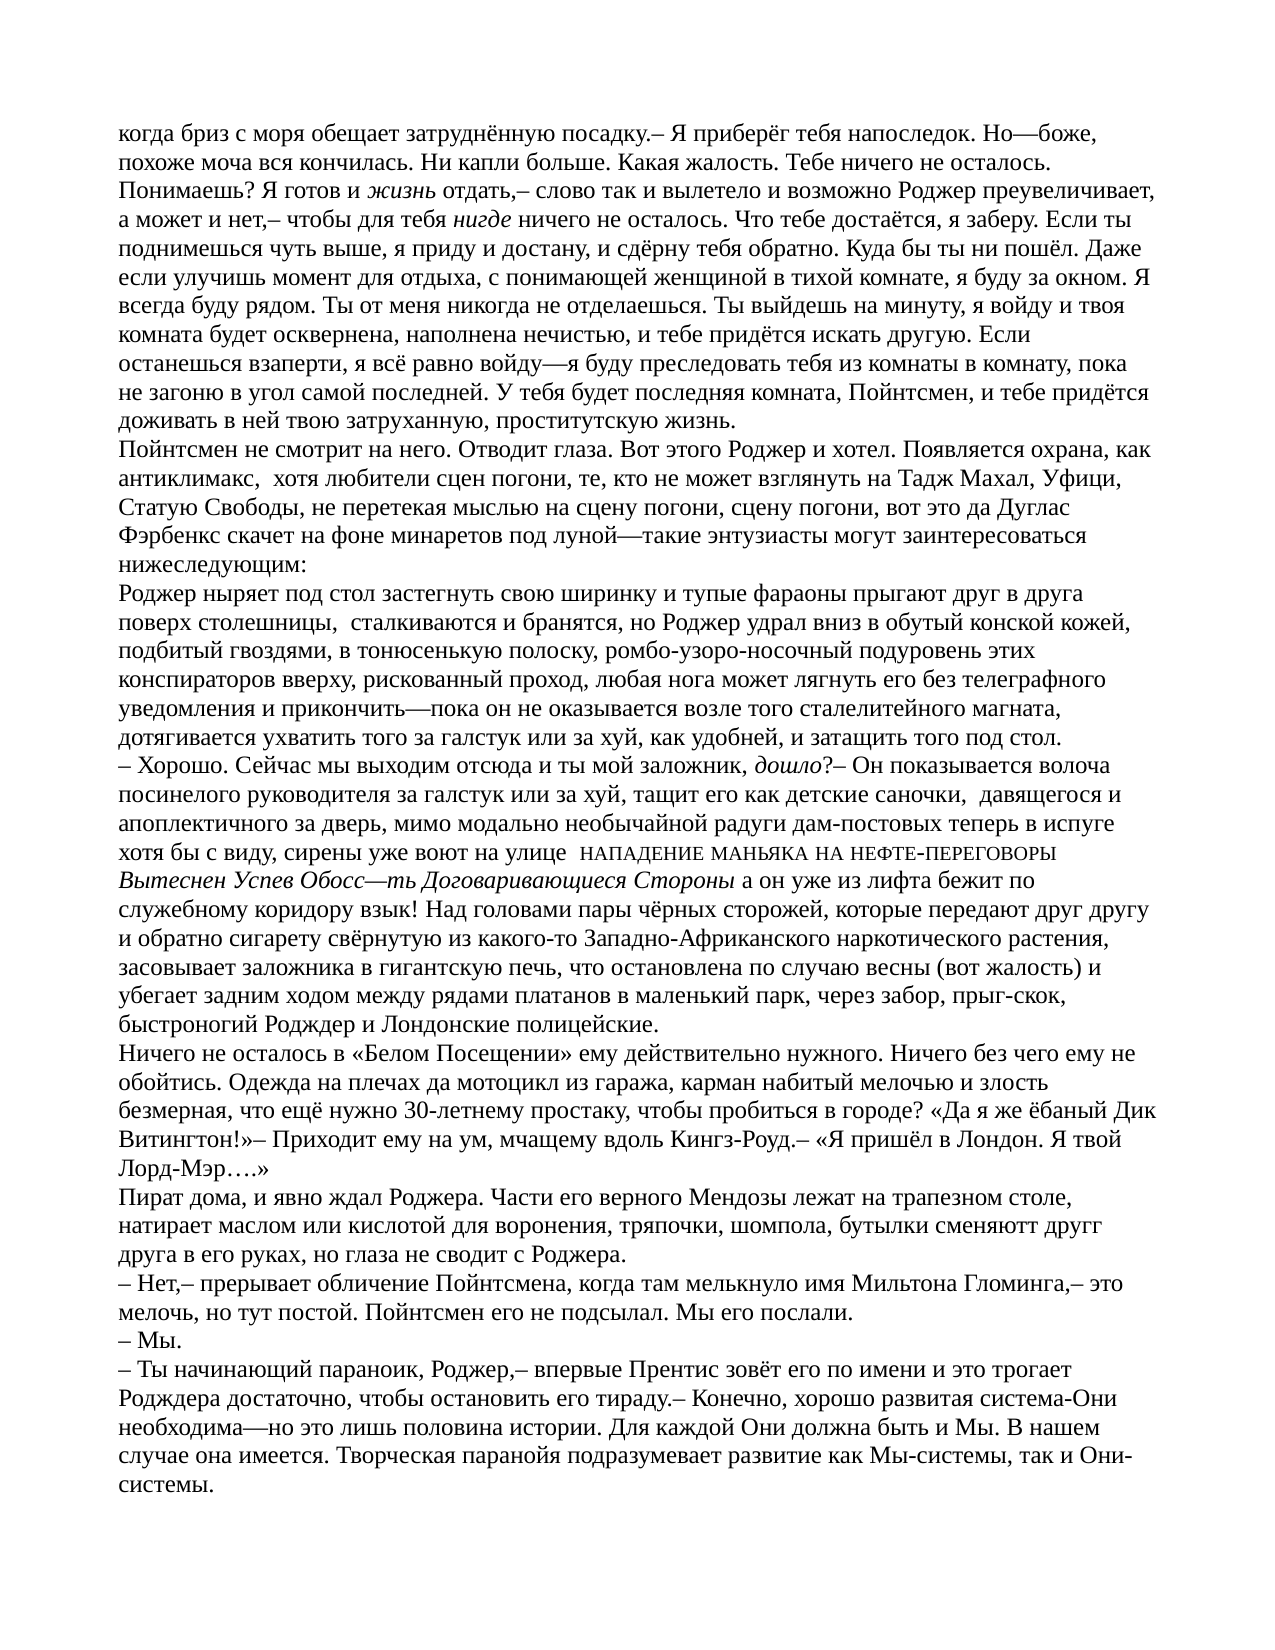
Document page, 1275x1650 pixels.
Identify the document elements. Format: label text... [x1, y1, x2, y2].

text Ничего не осталось в «Белом Посещении» ему действительно нужного. Ничего без чего ему не обойтись. Одежда на плечах да мотоцикл из гаража, карман набитый мелочью и злость безмерная, что ещё нужно 30-летнему простаку, чтобы пробиться в городе? «Да я же ёбаный Дик Витингтон!»– Приходит ему на ум, мчащему вдоль Кингз-Роуд.– «Я пришёл в Лондон. Я твой Лорд-Мэр….» [118, 1038, 1157, 1182]
text – Ты начинающий параноик, Роджер,– впервые Прентис зовёт его по имени и это трогает Родждера достаточно, чтобы остановить его тираду.– Конечно, хорошо развитая система-Они необходима—но это лишь половина истории. Для каждой Они должна быть и Мы. В нашем случае она имеется. Творческая паранойя подразумевает развитие как Мы-системы, так и Они-системы. [118, 1354, 1157, 1498]
text когда бриз с моря обещает затруднённую посадку.– Я приберёг тебя напоследок. Но—боже, похоже моча вся кончилась. Ни капли больше. Какая жалость. Тебе ничего не осталось. Понимаешь? Я готов и жизнь отдать,– слово так и вылетело и возможно Роджер преувеличивает, а может и нет,– чтобы для тебя нигде ничего не осталось. Что тебе достаётся, я заберу. Если ты поднимешься чуть выше, я приду и достану, и сдёрну тебя обратно. Куда бы ты ни пошёл. Даже если улучишь момент для отдыха, с понимающей женщиной в тихой комнате, я буду за окном. Я всегда буду рядом. Ты от меня никогда не отделаешься. Ты выйдешь на минуту, я войду и твоя комната будет осквернена, наполнена нечистью, и тебе придётся искать другую. Если останешься взаперти, я всё равно войду—я буду преследовать тебя из комнаты в комнату, пока не загоню в угол самой последней. У тебя будет последняя комната, Пойнтсмен, и тебе придётся доживать в ней твою затруханную, проститутскую жизнь. [118, 118, 1157, 434]
text – Мы. [118, 1326, 1157, 1354]
text Роджер ныряет под стол застегнуть свою ширинку и тупые фараоны прыгают друг в друга поверх столешницы, сталкиваются и бранятся, но Роджер удрал вниз в обутый конской кожей, подбитый гвоздями, в тонюсенькую полоску, ромбо-узоро-носочный подуровень этих конспираторов вверху, рискованный проход, любая нога может лягнуть его без телеграфного уведомления и прикончить—пока он не оказывается возле того сталелитейного магната, дотягивается ухватить того за галстук или за хуй, как удобней, и затащить того под стол. [118, 578, 1157, 751]
text – Хорошо. Сейчас мы выходим отсюда и ты мой заложник, дошло?– Он показывается волоча посинелого руководителя за галстук или за хуй, тащит его как детские саночки, давящегося и апоплектичного за дверь, мимо модально необычайной радуги дам-постовых теперь в испуге хотя бы с виду, сирены уже воют на улице нападение маньяка на нефте-переговоры Вытеснен Успев Обосс—ть Договаривающиеся Стороны а он уже из лифта бежит по служебному коридору взык! Над головами пары чёрных сторожей, которые передают друг другу и обратно сигарету свёрнутую из какого-то Западно-Африканского наркотического растения, засовывает заложника в гигантскую печь, что остановлена по случаю весны (вот жалость) и убегает задним ходом между рядами платанов в маленький парк, через забор, прыг-скок, быстроногий Родждер и Лондонские полицейские. [118, 751, 1157, 1038]
text Пират дома, и явно ждал Роджера. Части его верного Мендозы лежат на трапезном столе, натирает маслом или кислотой для воронения, тряпочки, шомпола, бутылки сменяютт другг друга в его руках, но глаза не сводит с Роджера. [118, 1182, 1157, 1268]
text – Нет,– прерывает обличение Пойнтсмена, когда там мелькнуло имя Мильтона Гломинга,– это мелочь, но тут постой. Пойнтсмен его не подсылал. Мы его послали. [118, 1268, 1157, 1326]
text Пойнтсмен не смотрит на него. Отводит глаза. Вот этого Роджер и хотел. Появляется охрана, как антиклимакс, хотя любители сцен погони, те, кто не может взглянуть на Тадж Махал, Уфици, Статую Свободы, не перетекая мыслью на сцену погони, сцену погони, вот это да Дуглас Фэрбенкс скачет на фоне минаретов под луной—такие энтузиасты могут заинтересоваться нижеследующим: [118, 434, 1157, 578]
